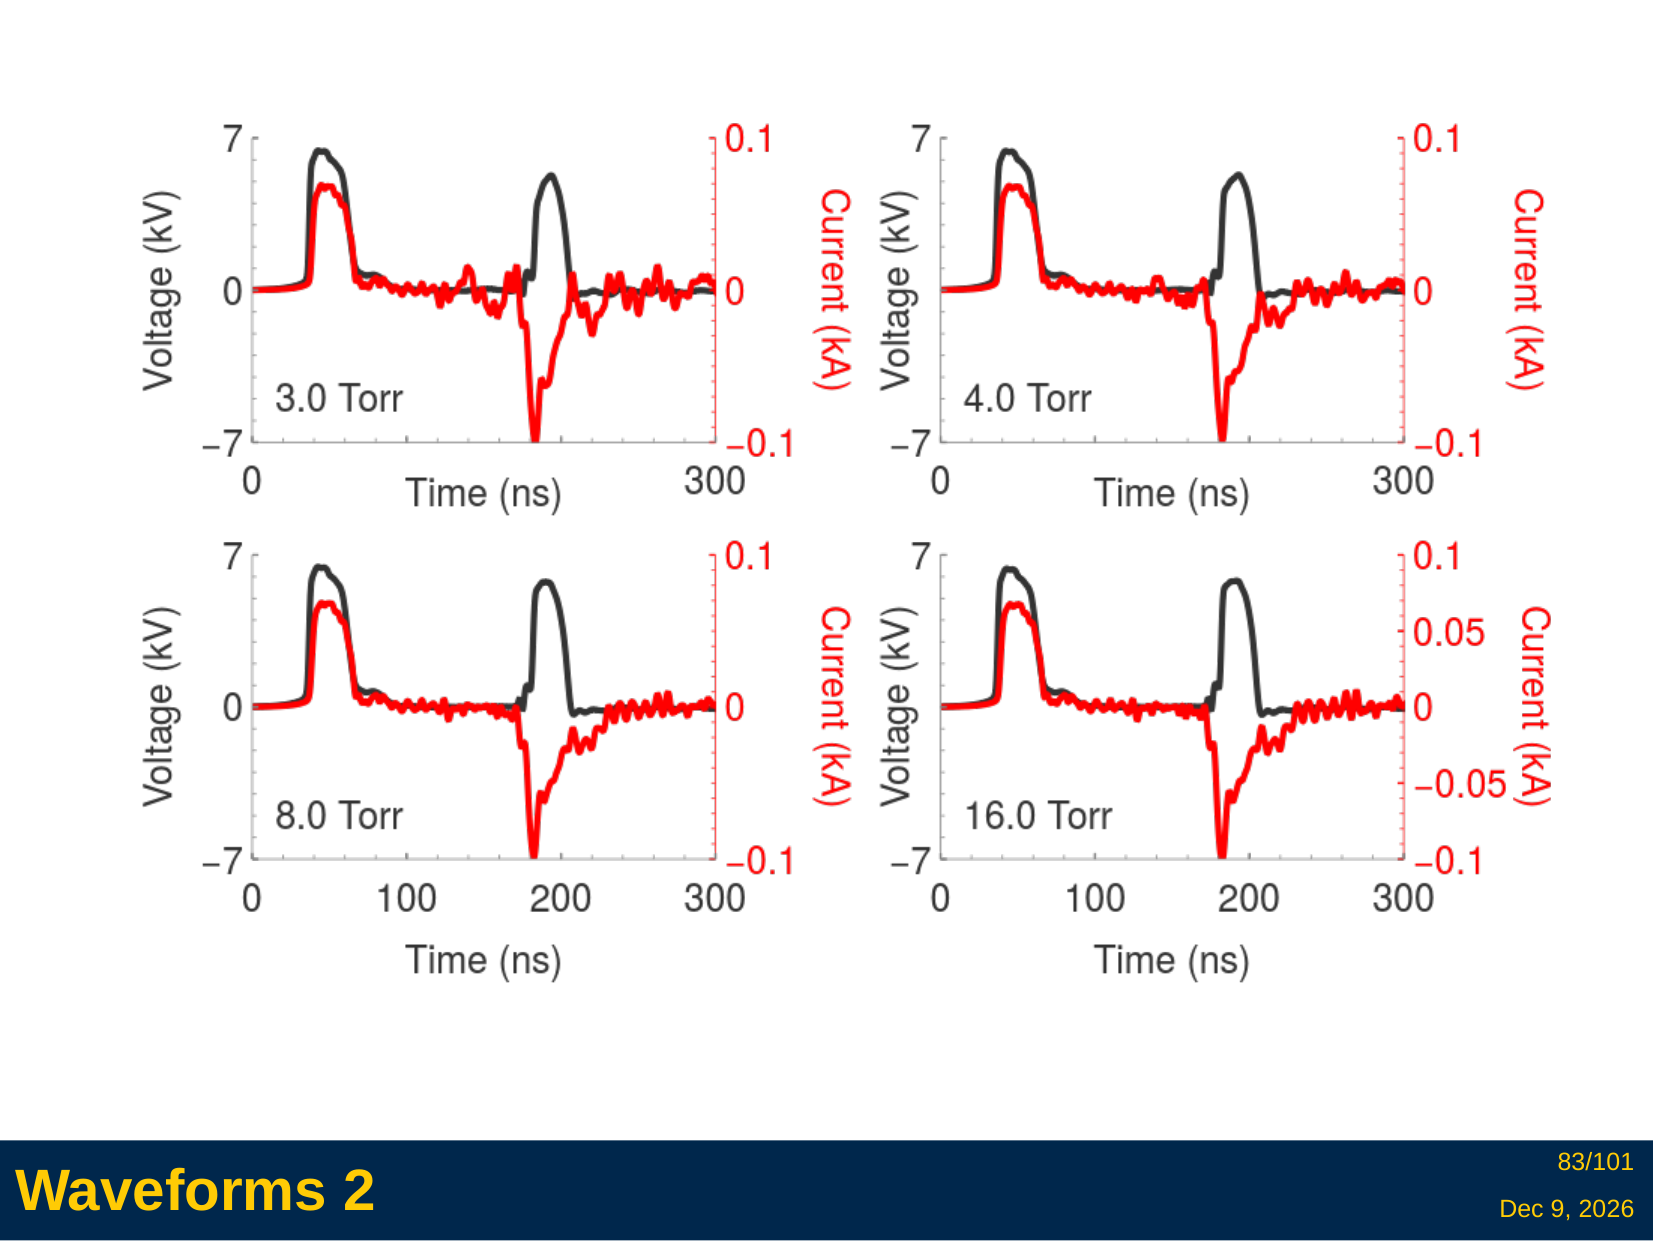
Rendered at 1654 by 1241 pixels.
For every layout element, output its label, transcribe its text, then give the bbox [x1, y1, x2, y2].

title Waveforms 2 [14, 1140, 1380, 1241]
picture [77, 89, 1566, 1035]
